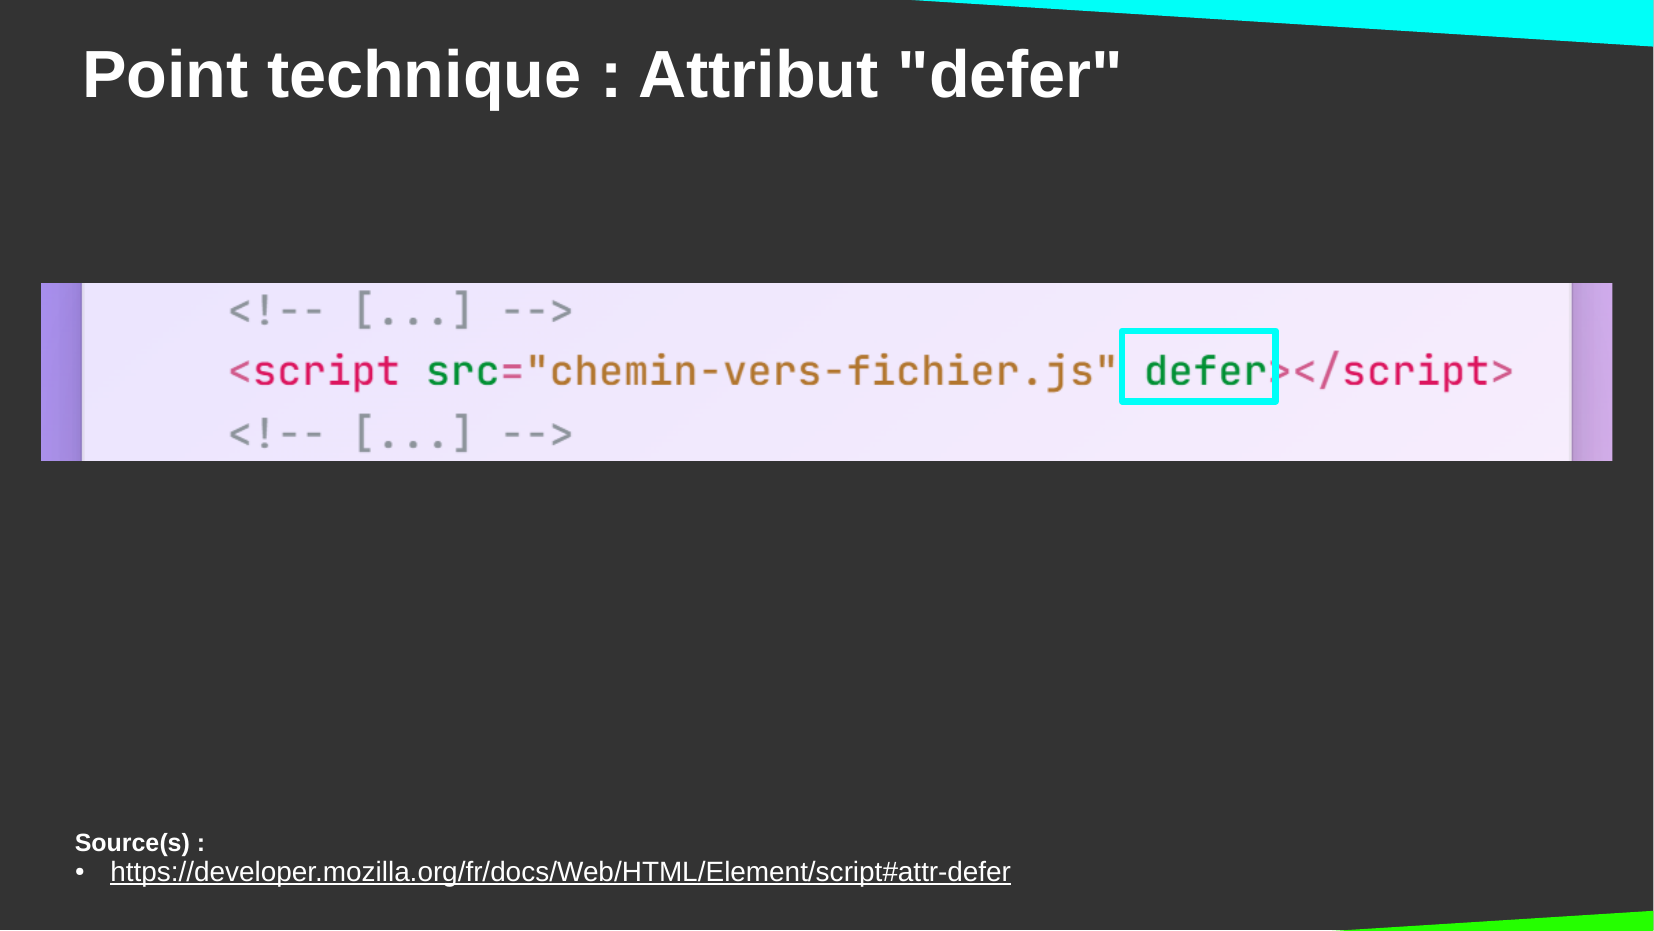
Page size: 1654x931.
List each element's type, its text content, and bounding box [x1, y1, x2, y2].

text_box Source(s) : https://developer.mozilla.org/fr/docs/Web/HTML/Element/script#attr-defer [60, 821, 1583, 920]
text_box [911, 0, 1654, 47]
picture [41, 283, 1613, 461]
title Point technique : Attribut "defer" [82, 37, 1571, 114]
text_box [1332, 910, 1654, 931]
